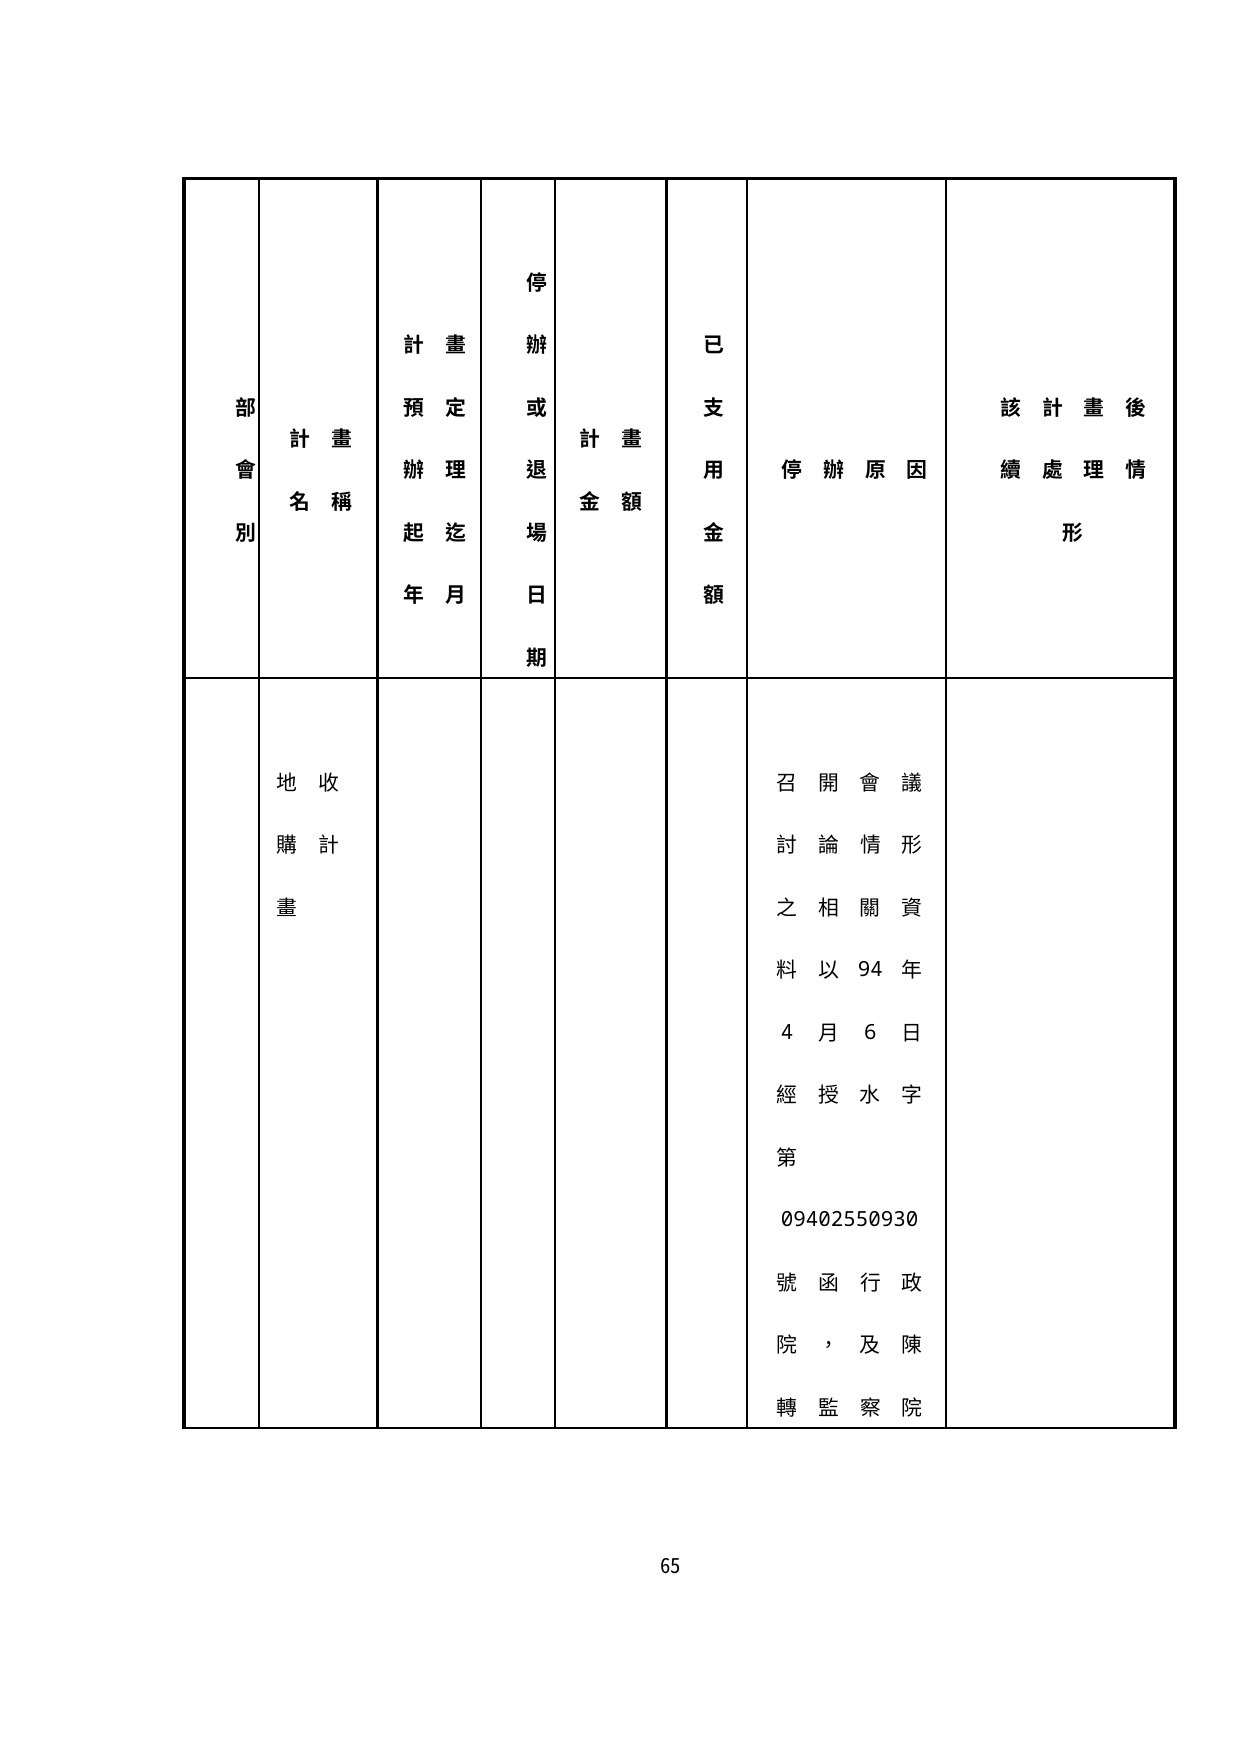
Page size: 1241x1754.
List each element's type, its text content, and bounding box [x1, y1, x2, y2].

table_header 停辦原因 [748, 180, 945, 677]
table_cell [186, 679, 258, 1427]
table_cell 地收購計畫 [260, 679, 376, 1427]
table_header 該計畫後續處理情形 [947, 180, 1173, 677]
table_cell [379, 679, 480, 1427]
table_cell [668, 679, 746, 1427]
table_header 停辦或退場日期 [482, 180, 554, 677]
table_cell [482, 679, 554, 1427]
table_cell [947, 679, 1173, 1427]
table_header 計畫金額 [556, 180, 665, 677]
table_header 計畫名稱 [260, 180, 376, 677]
table_header 計畫預定辦理起迄年月 [379, 180, 480, 677]
table_cell 召開會議討論情形之相關資料以94年4月6日經授水字第09402550930號函行政院，及陳轉監察院 [748, 679, 945, 1427]
table_cell [556, 679, 665, 1427]
table_header 部會別 [186, 180, 258, 677]
table_header 已支用金額 [668, 180, 746, 677]
